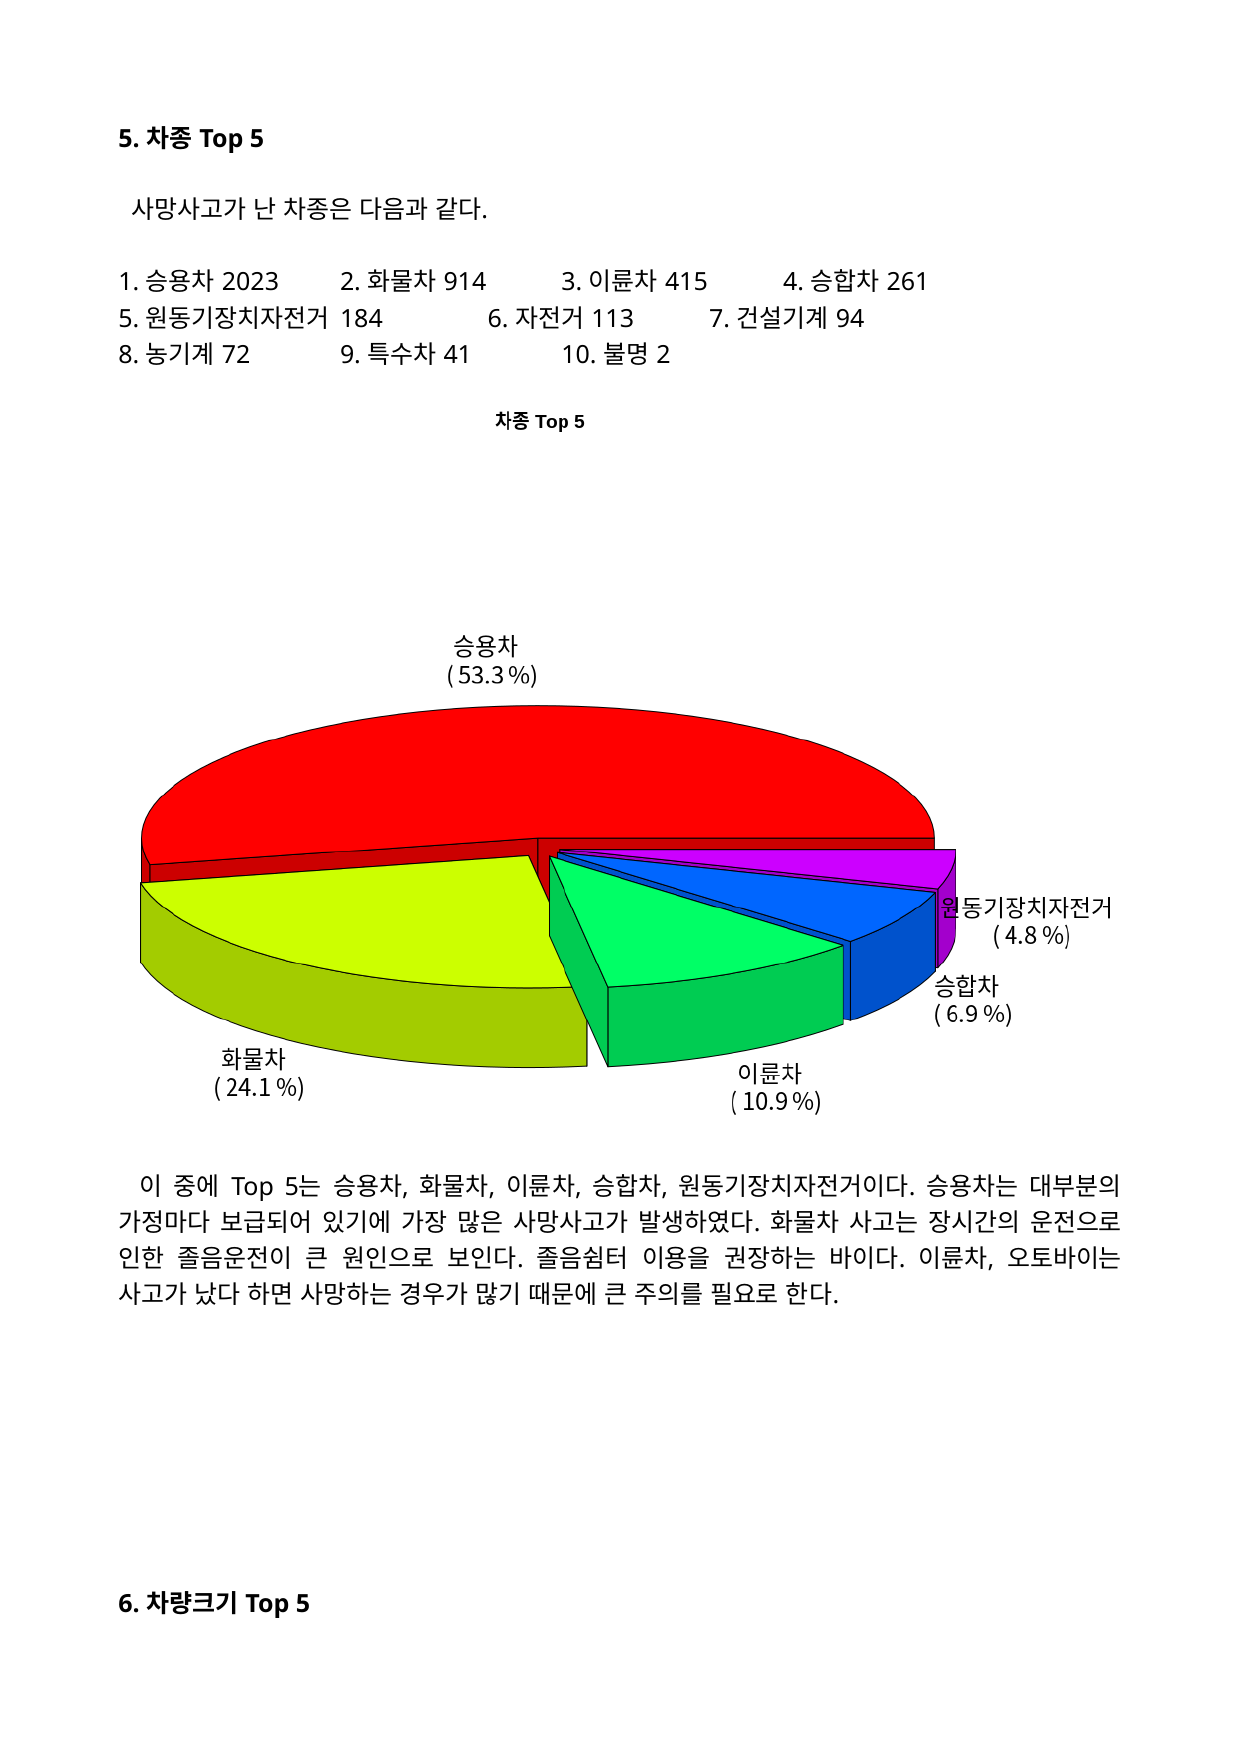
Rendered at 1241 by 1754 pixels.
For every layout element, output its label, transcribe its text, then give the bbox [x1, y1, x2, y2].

text 8. 농기계 72 9. 특수차 41 10. 불명 2 [118, 334, 1122, 371]
text 5. 원동기장치자전거 184 6. 자전거 113 7. 건설기계 94 [118, 298, 1122, 334]
text 사망사고가 난 차종은 다음과 같다. [118, 190, 1122, 226]
text 5. 차종 Top 5 [118, 118, 1122, 154]
text 이 중에 Top 5는 승용차, 화물차, 이륜차, 승합차, 원동기장치자전거이다. 승용차는 대부분의 가정마다 보급되어 있기에 가장 많은 사망사고가 발생하였다. 화물차 사고는 장시간의 운전으로 인한 졸음운전이 큰 원인으로 보인다. 졸음쉼터 이용을 권장하는 바이다. 이륜차, 오토바이는 사고가 났다 하면 사망하는 경우가 많기 때문에 큰 주의를 필요로 한다. [118, 1166, 1122, 1311]
text 1. 승용차 2023 2. 화물차 914 3. 이륜차 415 4. 승합차 261 [118, 262, 1122, 298]
picture [118, 404, 1123, 1132]
text 6. 차량크기 Top 5 [118, 1583, 1122, 1620]
